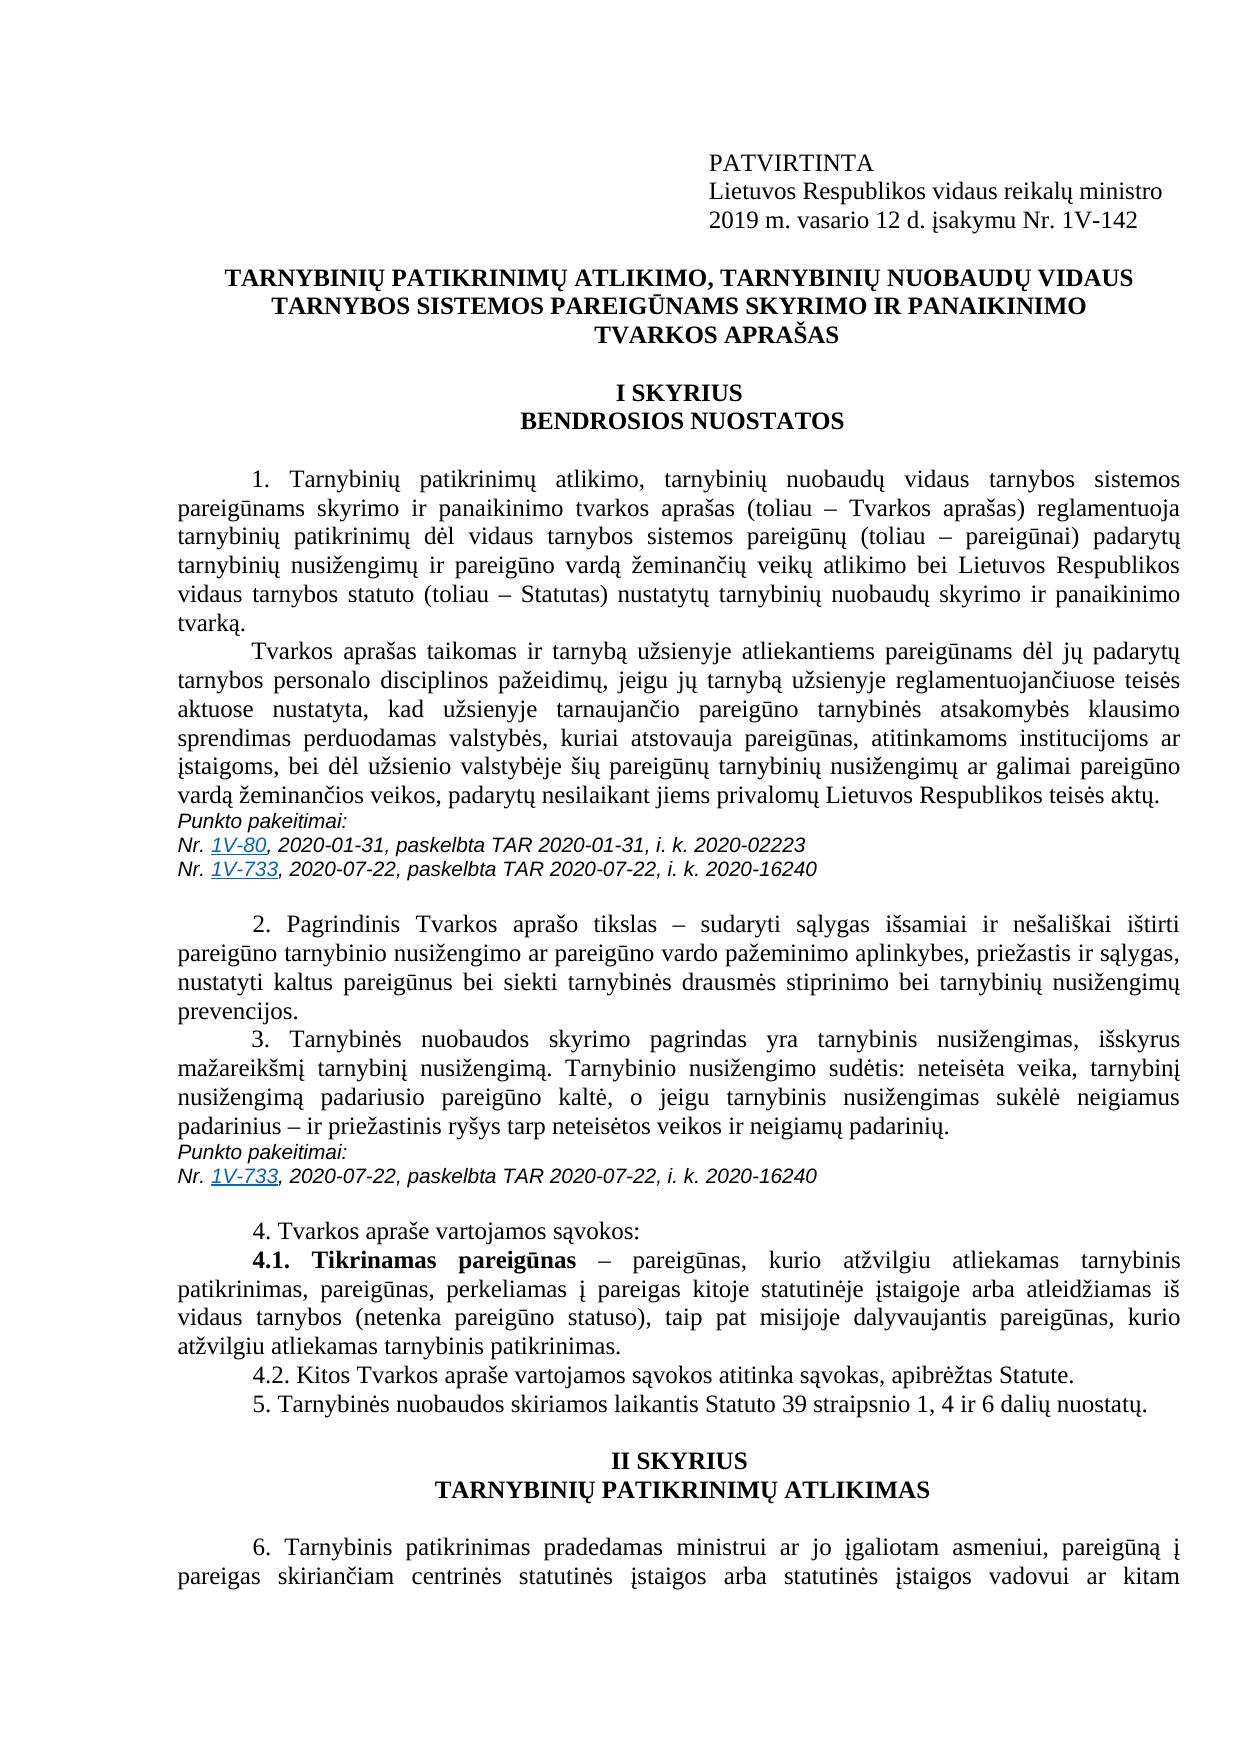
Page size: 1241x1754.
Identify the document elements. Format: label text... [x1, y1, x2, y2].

text Nr. 1V-733, 2020-07-22, paskelbta TAR 2020-07-22, i. k. 2020-16240 [177, 1163, 1181, 1187]
text 2. Pagrindinis Tvarkos aprašo tikslas – sudaryti sąlygas išsamiai ir nešališkai ištirti pareigūno tarnybinio nusižengimo ar pareigūno vardo pažeminimo aplinkybes, priežastis ir sąlygas, nustatyti kaltus pareigūnus bei siekti tarnybinės drausmės stiprinimo bei tarnybinių nusižengimų prevencijos. [177, 909, 1181, 1024]
text 4.1. Tikrinamas pareigūnas – pareigūnas, kurio atžvilgiu atliekamas tarnybinis patikrinimas, pareigūnas, perkeliamas į pareigas kitoje statutinėje įstaigoje arba atleidžiamas iš vidaus tarnybos (netenka pareigūno statuso), taip pat misijoje dalyvaujantis pareigūnas, kurio atžvilgiu atliekamas tarnybinis patikrinimas. [177, 1245, 1181, 1360]
text 1. Tarnybinių patikrinimų atlikimo, tarnybinių nuobaudų vidaus tarnybos sistemos pareigūnams skyrimo ir panaikinimo tvarkos aprašas (toliau – Tvarkos aprašas) reglamentuoja tarnybinių patikrinimų dėl vidaus tarnybos sistemos pareigūnų (toliau – pareigūnai) padarytų tarnybinių nusižengimų ir pareigūno vardą žeminančių veikų atlikimo bei Lietuvos Respublikos vidaus tarnybos statuto (toliau – Statutas) nustatytų tarnybinių nuobaudų skyrimo ir panaikinimo tvarką. [177, 464, 1181, 636]
text Nr. 1V-80, 2020-01-31, paskelbta TAR 2020-01-31, i. k. 2020-02223 [177, 833, 1181, 857]
text 4. Tvarkos apraše vartojamos sąvokos: [177, 1216, 1181, 1245]
text 4.2. Kitos Tvarkos apraše vartojamos sąvokos atitinka sąvokas, apibrėžtas Statute. [177, 1360, 1181, 1389]
text Tvarkos aprašas taikomas ir tarnybą užsienyje atliekantiems pareigūnams dėl jų padarytų tarnybos personalo disciplinos pažeidimų, jeigu jų tarnybą užsienyje reglamentuojančiuose teisės aktuose nustatyta, kad užsienyje tarnaujančio pareigūno tarnybinės atsakomybės klausimo sprendimas perduodamas valstybės, kuriai atstovauja pareigūnas, atitinkamoms institucijoms ar įstaigoms, bei dėl užsienio valstybėje šių pareigūnų tarnybinių nusižengimų ar galimai pareigūno vardą žeminančios veikos, padarytų nesilaikant jiems privalomų Lietuvos Respublikos teisės aktų. [177, 636, 1181, 809]
text TARNYBINIŲ PATIKRINIMŲ ATLIKIMO, TARNYBINIŲ NUOBAUDŲ VIDAUS TARNYBOS SISTEMOS PAREIGŪNAMS SKYRIMO IR PANAIKINIMO [177, 263, 1181, 320]
text Punkto pakeitimai: [177, 1139, 1181, 1163]
text PATVIRTINTA [709, 148, 1181, 176]
text Punkto pakeitimai: [177, 809, 1181, 833]
text BENDROSIOS NUOSTATOS [177, 406, 1181, 435]
text 2019 m. vasario 12 d. įsakymu Nr. 1V-142 [709, 205, 1181, 234]
text Lietuvos Respublikos vidaus reikalų ministro [709, 176, 1181, 205]
text TVARKOS APRAŠAS [177, 320, 1181, 349]
text 5. Tarnybinės nuobaudos skiriamos laikantis Statuto 39 straipsnio 1, 4 ir 6 dalių nuostatų. [177, 1389, 1181, 1417]
text 6. Tarnybinis patikrinimas pradedamas ministrui ar jo įgaliotam asmeniui, pareigūną į pareigas skiriančiam centrinės statutinės įstaigos arba statutinės įstaigos vadovui ar kitam [177, 1532, 1181, 1590]
text Nr. 1V-733, 2020-07-22, paskelbta TAR 2020-07-22, i. k. 2020-16240 [177, 857, 1181, 881]
text I SKYRIUS [177, 378, 1181, 406]
text 3. Tarnybinės nuobaudos skyrimo pagrindas yra tarnybinis nusižengimas, išskyrus mažareikšmį tarnybinį nusižengimą. Tarnybinio nusižengimo sudėtis: neteisėta veika, tarnybinį nusižengimą padariusio pareigūno kaltė, o jeigu tarnybinis nusižengimas sukėlė neigiamus padarinius – ir priežastinis ryšys tarp neteisėtos veikos ir neigiamų padarinių. [177, 1024, 1181, 1139]
text II SKYRIUS [177, 1446, 1181, 1475]
text TARNYBINIŲ PATIKRINIMŲ ATLIKIMAS [177, 1475, 1181, 1504]
